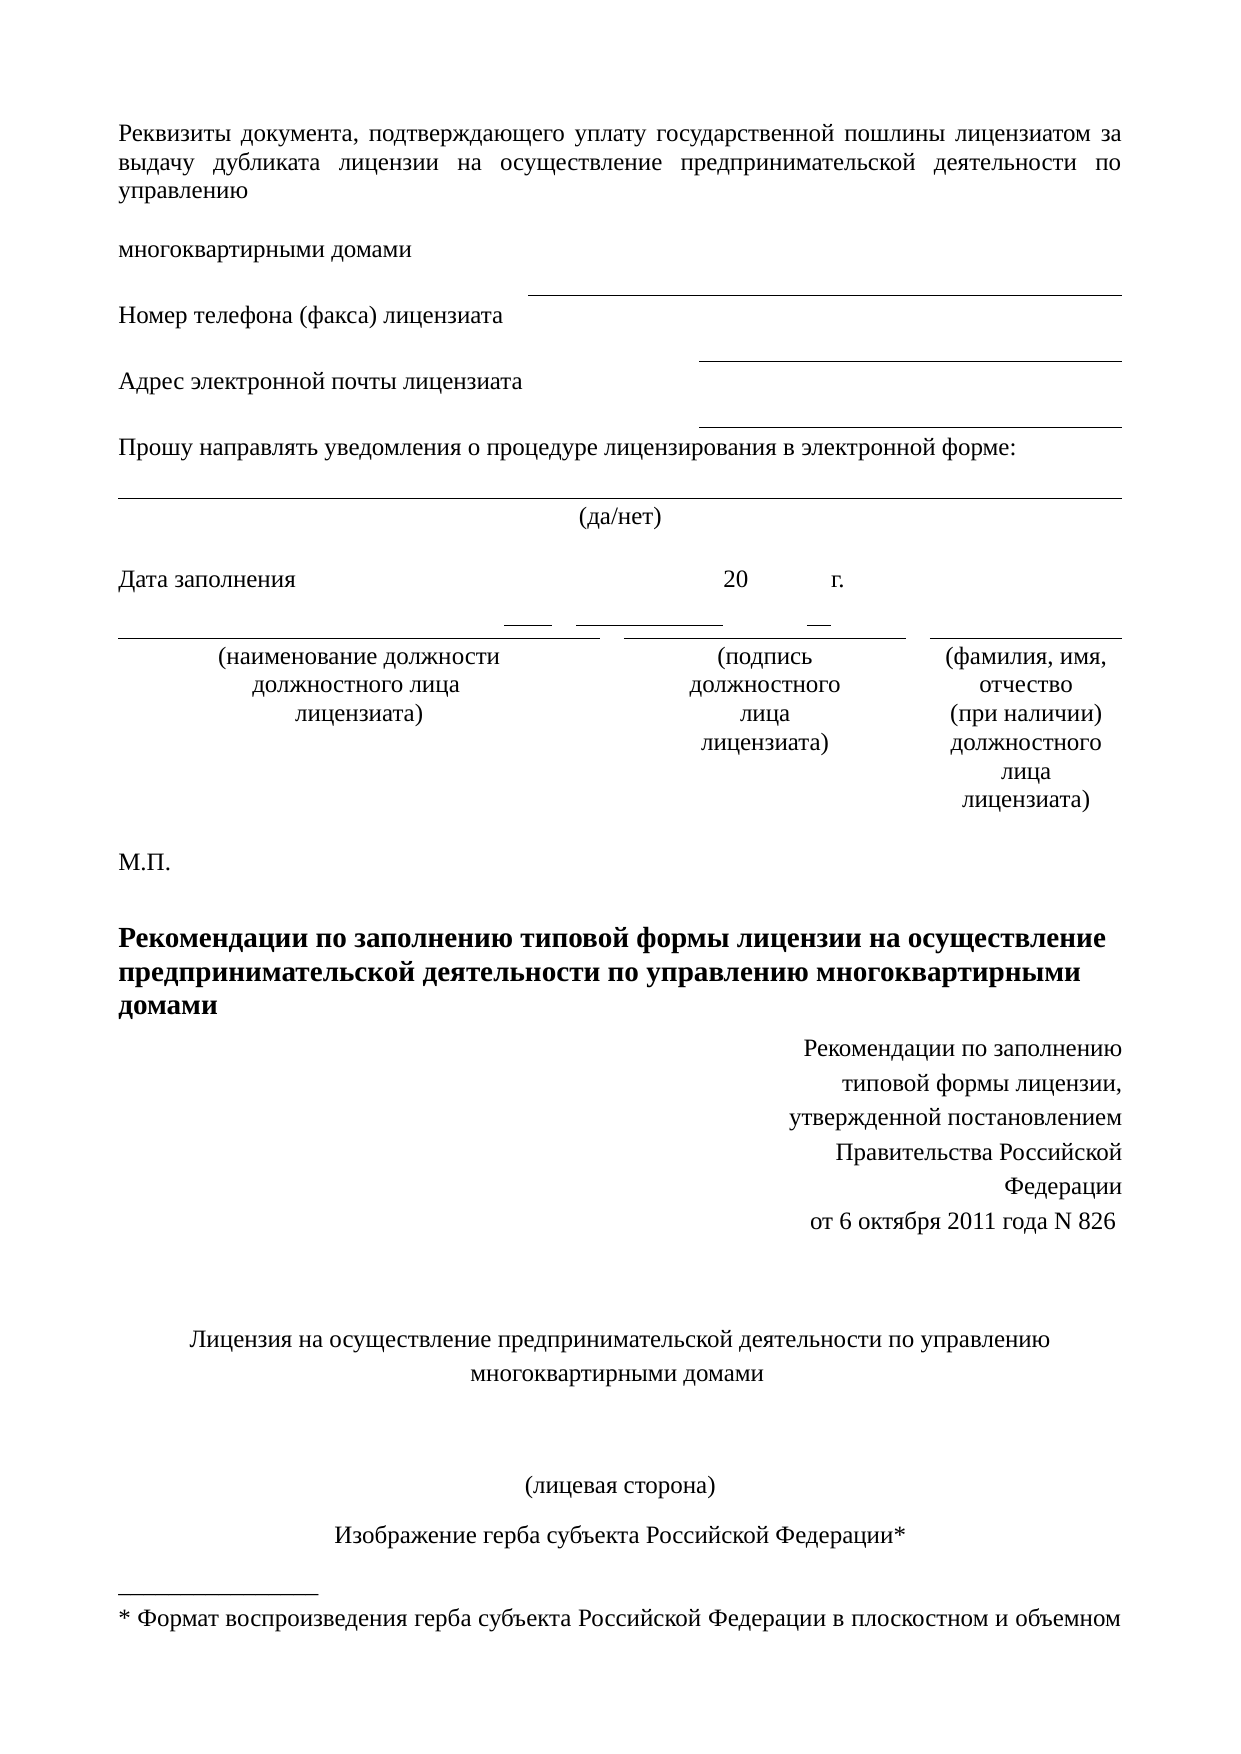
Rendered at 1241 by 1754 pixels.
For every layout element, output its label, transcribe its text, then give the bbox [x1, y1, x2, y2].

table_cell [906, 638, 930, 843]
table_cell [699, 366, 1122, 427]
table_cell [906, 630, 930, 638]
table_cell [624, 843, 906, 847]
table_cell [600, 638, 624, 843]
table_cell (фамилия, имя, отчество (при наличии) должностного лица лицензиата) [930, 639, 1122, 843]
table_cell [930, 630, 1122, 638]
table_cell [504, 564, 552, 625]
table_cell Номер телефона (факса) лицензиата [118, 300, 699, 361]
table_cell Прошу направлять уведомления о процедуре лицензирования в электронной форме: [118, 432, 1122, 490]
table_cell [882, 564, 1122, 625]
table_cell [624, 848, 906, 906]
table_cell Реквизиты документа, подтверждающего уплату государственной пошлины лицензиатом за выдачу дубликата лицензии на осуществление предпринимательской деятельности по управлению [118, 118, 1122, 234]
table_cell Дата заполнения [118, 564, 480, 625]
table_cell [624, 630, 906, 638]
text Лицензия на осуществление предпринимательской деятельности по управлению многоквартирными домами [118, 1255, 1122, 1387]
table_cell [600, 848, 624, 906]
text (лицевая сторона) [118, 1407, 1122, 1499]
table_cell [552, 564, 576, 625]
table_cell [807, 564, 831, 625]
table_cell [528, 234, 1122, 295]
table_cell (да/нет) [118, 499, 1122, 559]
text ________________ * Формат воспроизведения герба субъекта Российской Федерации в плоскостном и объемном [118, 1569, 1122, 1632]
table_cell (наименование должности должностного лица лицензиата) [118, 639, 600, 843]
table_cell 20 [723, 564, 807, 625]
table_cell [118, 490, 1122, 498]
table_cell [118, 427, 1122, 432]
table_cell [930, 843, 1122, 847]
table_cell многоквартирными домами [118, 234, 528, 295]
table_cell М.П. [118, 848, 600, 906]
table_cell [600, 630, 624, 638]
table_cell [118, 295, 1122, 300]
text Рекомендации по заполнению типовой формы лицензии, утвержденной постановлением Правительства Российской Федерации от 6 октября 2011 года N 826 [118, 1033, 1122, 1234]
table_cell [576, 564, 723, 625]
table_cell [930, 848, 1122, 906]
table_cell [118, 630, 600, 638]
table_cell [906, 848, 930, 906]
table_cell [480, 564, 504, 625]
table_cell [906, 843, 930, 847]
table_cell [118, 843, 600, 847]
table_cell Адрес электронной почты лицензиата [118, 366, 699, 427]
table_cell (подпись должностного лица лицензиата) [624, 639, 906, 843]
table_cell г. [831, 564, 882, 625]
table_cell [699, 300, 1122, 361]
text Изображение герба субъекта Российской Федерации* [118, 1520, 1122, 1548]
subtitle Рекомендации по заполнению типовой формы лицензии на осуществление предпринимательской деятельности по управлению многоквартирными домами [118, 920, 1122, 1021]
table_cell [118, 559, 1122, 564]
table_cell [118, 625, 1122, 630]
table_cell [600, 843, 624, 847]
table_cell [118, 361, 1122, 366]
